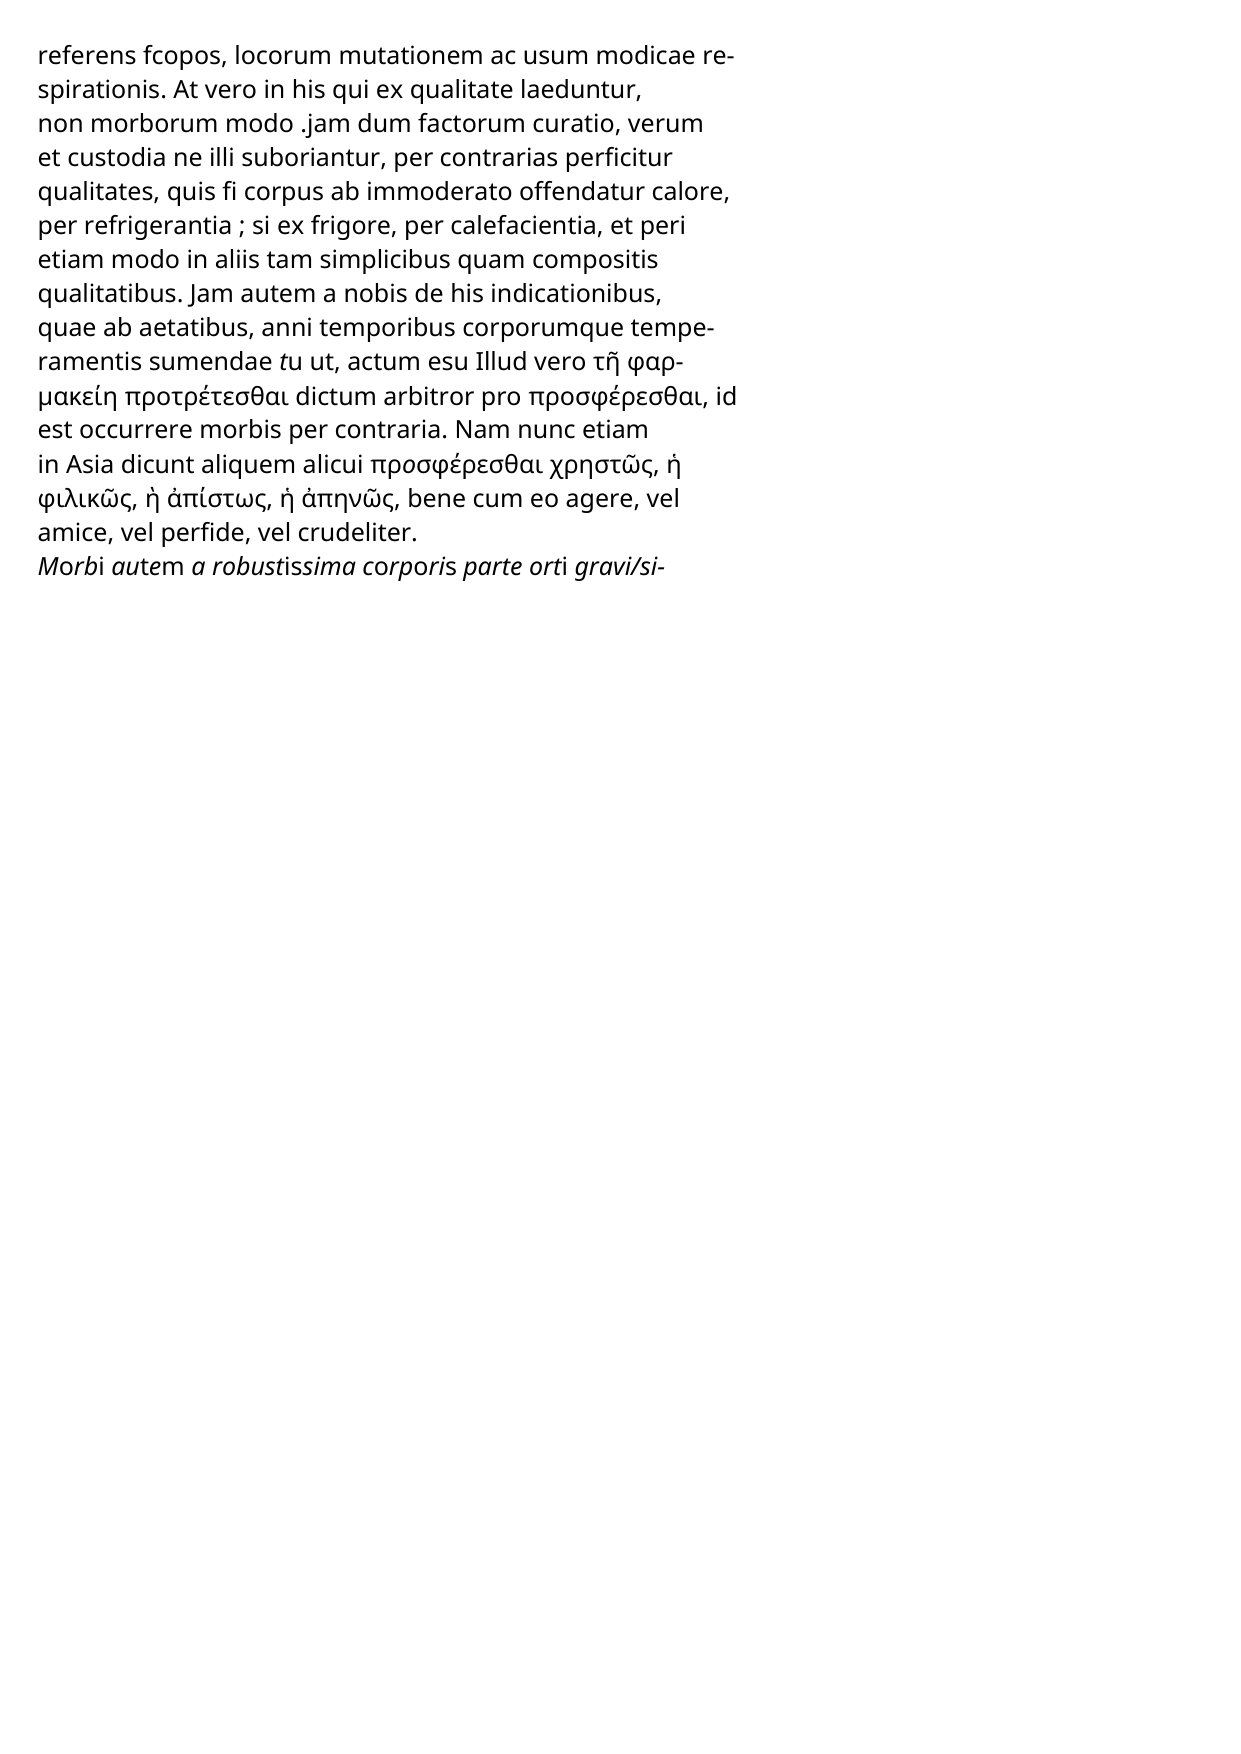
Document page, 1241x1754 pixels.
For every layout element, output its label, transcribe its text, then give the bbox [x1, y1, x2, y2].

text referens fcopos, locorum mutationem ac usum modicae re- spirationis. At vero in his qui ex qualitate laeduntur, non morborum modo .jam dum factorum curatio, verum et custodia ne illi suboriantur, per contrarias perficitur qualitates, quis fi corpus ab immoderato offendatur calore, per refrigerantia ; si ex frigore, per calefacientia, et peri etiam modo in aliis tam simplicibus quam compositis qualitatibus. Jam autem a nobis de his indicationibus, quae ab aetatibus, anni temporibus corporumque tempe- ramentis sumendae tu ut, actum esu Illud vero τῆ φαρ- μακείη προτρέτεσθαι dictum arbitror pro προσφέρεσθαι, id est occurrere morbis per contraria. Nam nunc etiam in Asia dicunt aliquem alicui προσφέρεσθαι χρηστῶς, ἡ φιλικῶς, ὴ ἀπίστως, ἡ ἀπηνῶς, bene cum eo agere, vel amice, vel perfide, vel crudeliter. [37, 37, 1203, 548]
text Morbi autem a robustissima corporis parte orti gravi/si- [37, 548, 1203, 582]
